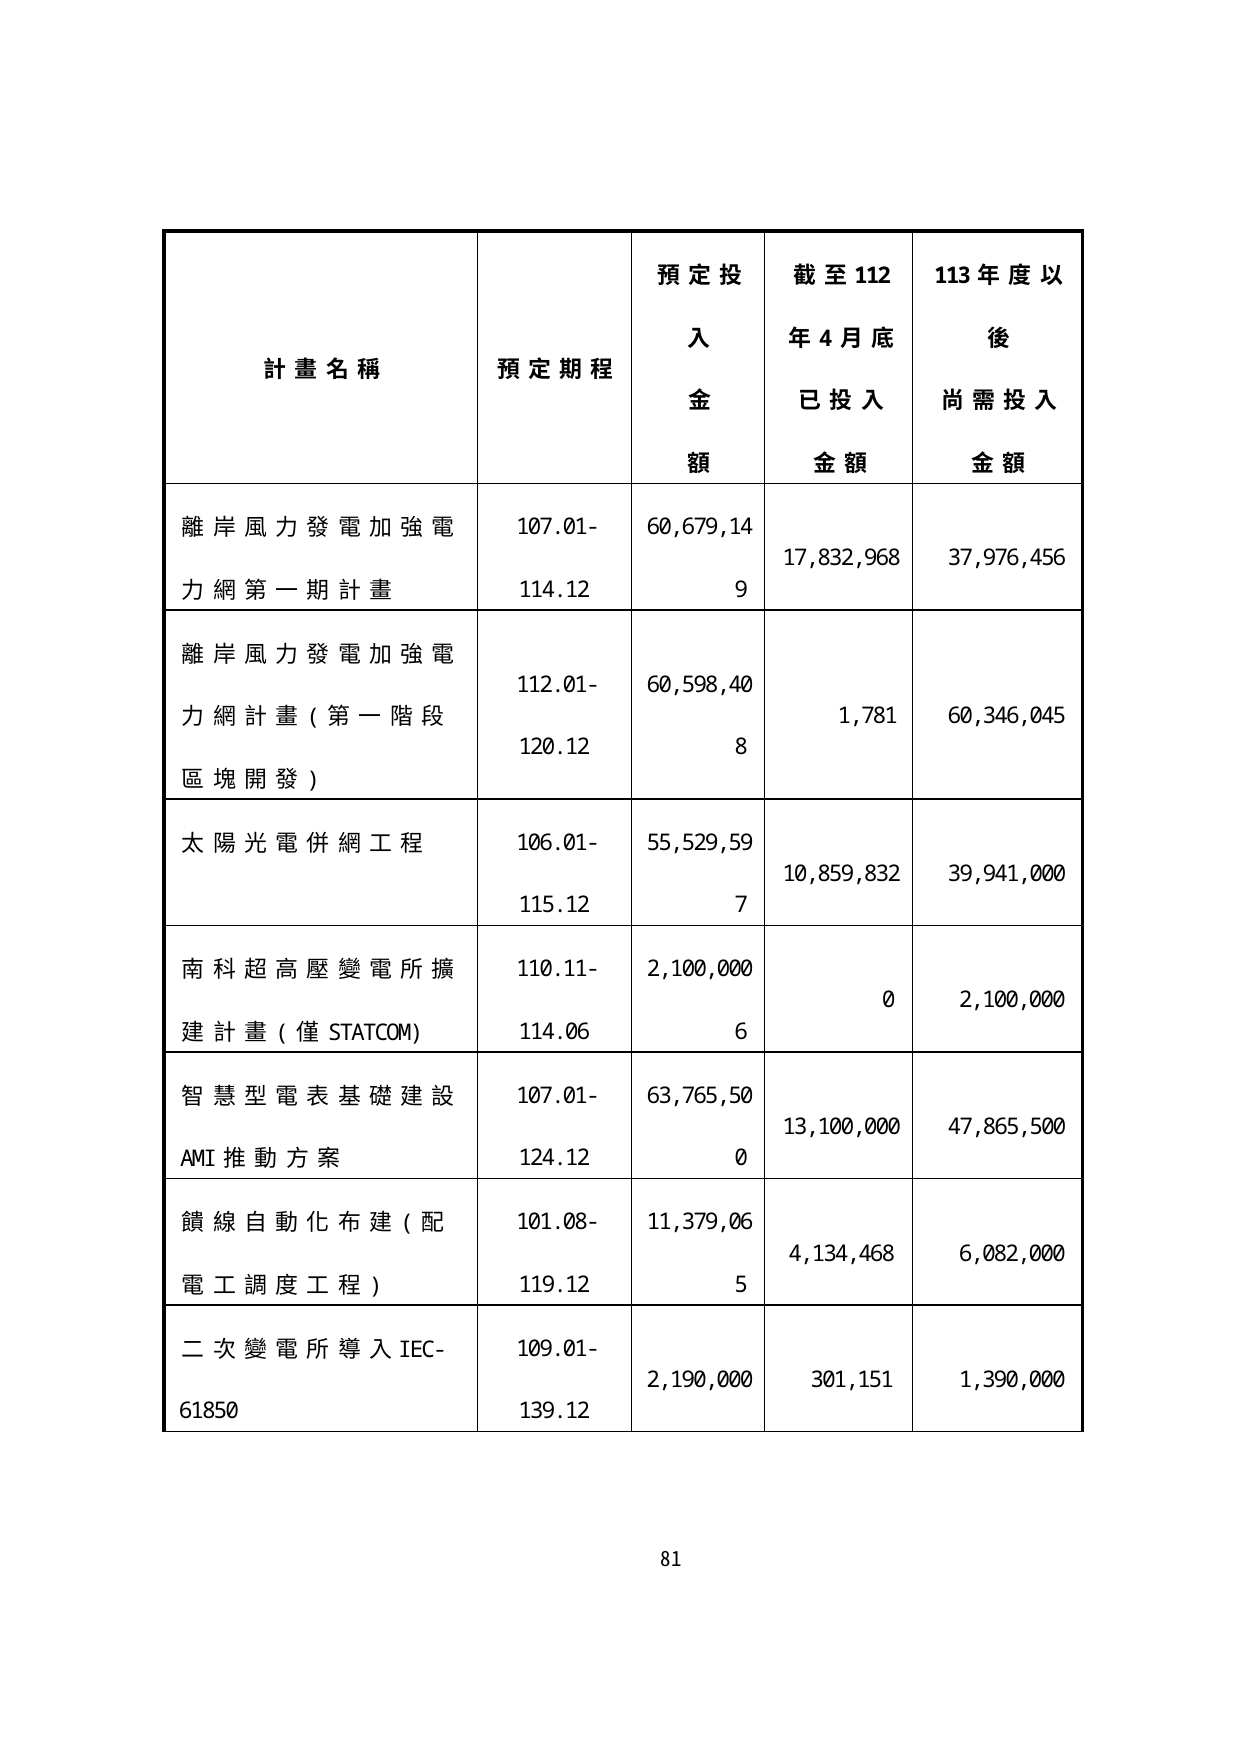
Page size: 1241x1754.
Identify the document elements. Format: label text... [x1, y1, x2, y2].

table_cell 10,859,832 [765, 800, 912, 924]
table_cell 63,765,500 [632, 1053, 764, 1178]
table_cell 107.01-124.12 [478, 1053, 631, 1178]
table_cell 60,598,408 [632, 611, 764, 798]
table_cell 47,865,500 [913, 1053, 1081, 1178]
table_cell 107.01-114.12 [478, 484, 631, 609]
table_cell 11,379,065 [632, 1179, 764, 1304]
table_cell 110.11-114.06 [478, 926, 631, 1051]
table_cell 112.01-120.12 [478, 611, 631, 798]
table_cell 37,976,456 [913, 484, 1081, 609]
table_cell 109.01-139.12 [478, 1306, 631, 1431]
table_header 預定期程 [478, 233, 631, 482]
table_cell 39,941,000 [913, 800, 1081, 924]
table_cell 60,679,149 [632, 484, 764, 609]
table_header 113年度以後 尚需投入金額 [913, 233, 1081, 482]
table_cell 6,082,000 [913, 1179, 1081, 1304]
table_header 計畫名稱 [166, 233, 477, 482]
table_cell 101.08-119.12 [478, 1179, 631, 1304]
table_cell 2,190,000 [632, 1306, 764, 1431]
table_cell 智慧型電表基礎建設AMI推動方案 [166, 1053, 477, 1178]
table_cell 2,100,0006 [632, 926, 764, 1051]
table_cell 301,151 [765, 1306, 912, 1431]
table_cell 60,346,045 [913, 611, 1081, 798]
table_cell 2,100,000 [913, 926, 1081, 1051]
table_cell 離岸風力發電加強電力網第一期計畫 [166, 484, 477, 609]
table_cell 1,390,000 [913, 1306, 1081, 1431]
table_cell 離岸風力發電加強電力網計畫(第一階段區塊開發) [166, 611, 477, 798]
table_cell 南科超高壓變電所擴建計畫(僅STATCOM) [166, 926, 477, 1051]
table_cell 13,100,000 [765, 1053, 912, 1178]
table_header 截至112年4月底已投入金額 [765, 233, 912, 482]
table_cell 4,134,468 [765, 1179, 912, 1304]
table_cell 太陽光電併網工程 [166, 800, 477, 924]
table_cell 55,529,597 [632, 800, 764, 924]
table_cell 106.01-115.12 [478, 800, 631, 924]
table_cell 二次變電所導入IEC-61850 [166, 1306, 477, 1431]
table_cell 0 [765, 926, 912, 1051]
table_header 預定投入 金 額 [632, 233, 764, 482]
table_cell 1,781 [765, 611, 912, 798]
table_cell 饋線自動化布建(配電工調度工程) [166, 1179, 477, 1304]
table_cell 17,832,968 [765, 484, 912, 609]
